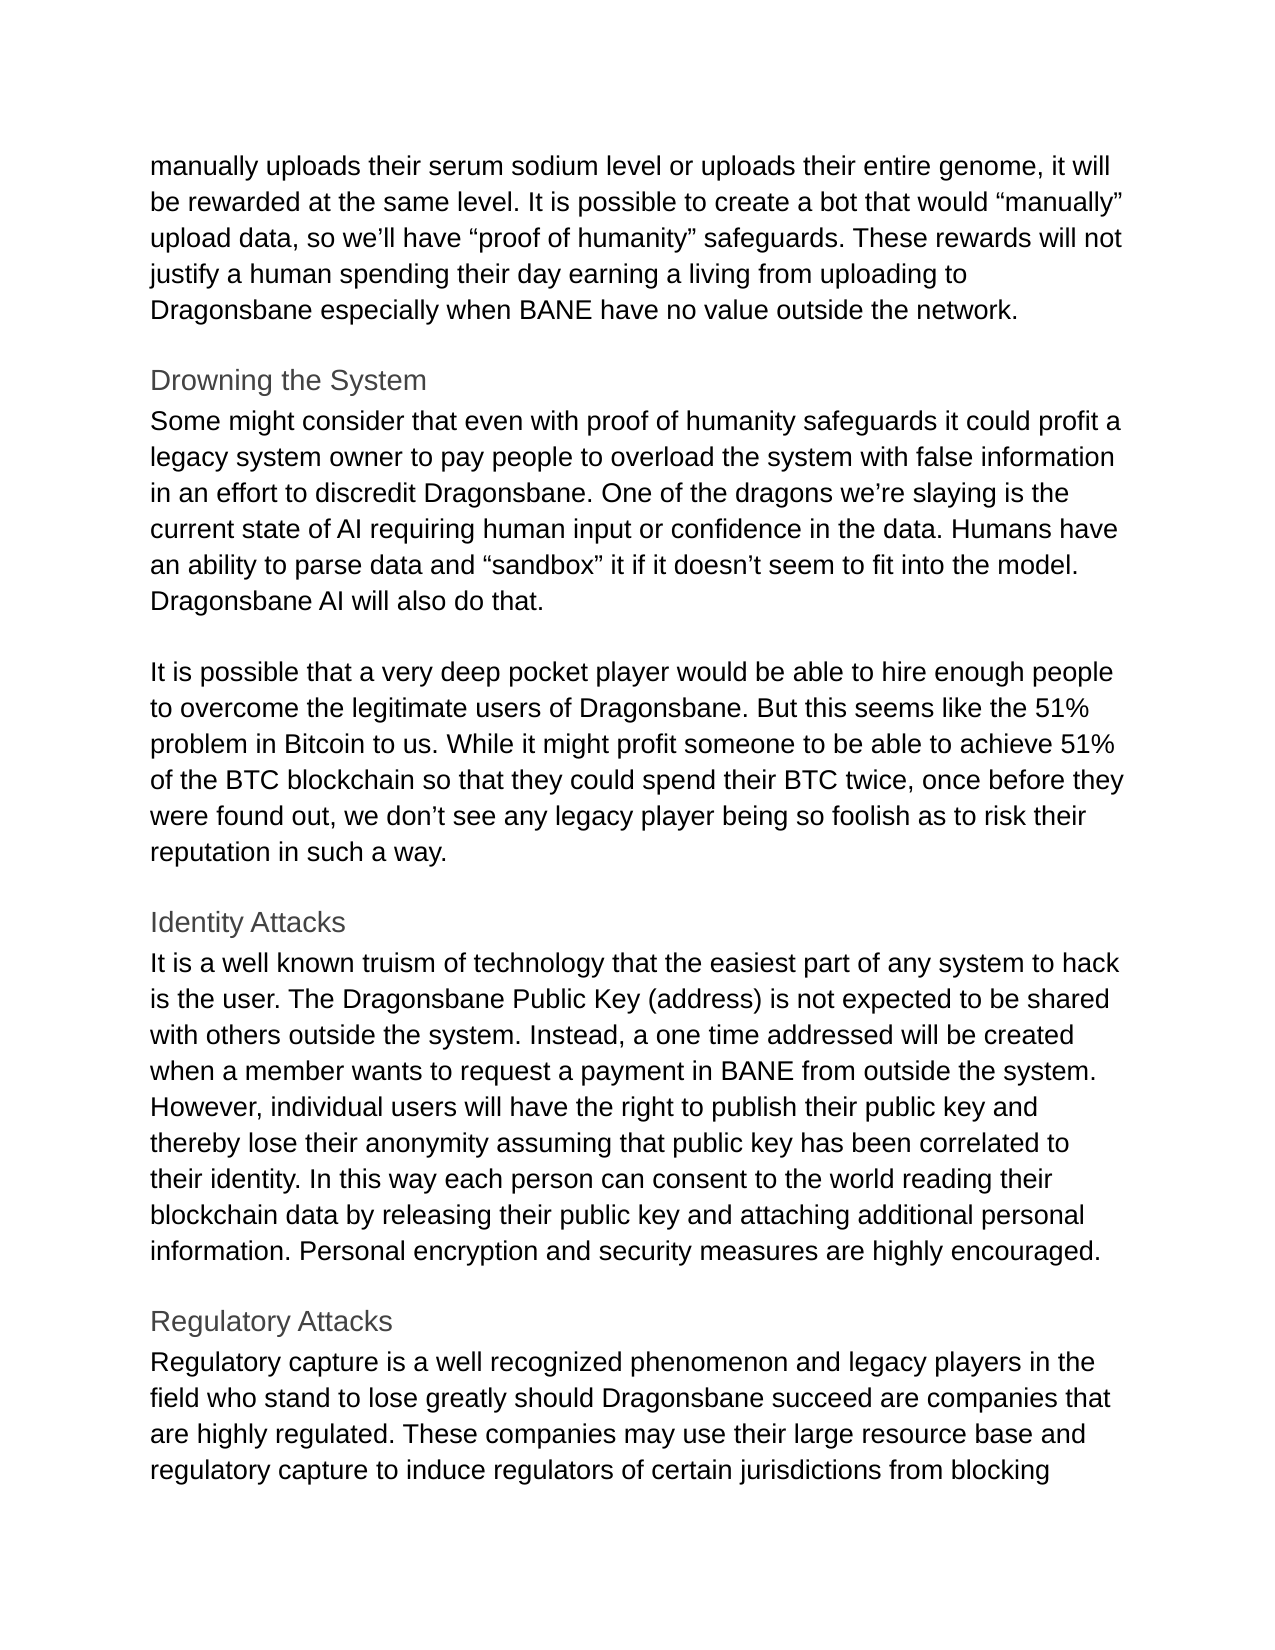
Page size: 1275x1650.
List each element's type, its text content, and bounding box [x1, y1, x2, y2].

text Regulatory capture is a well recognized phenomenon and legacy players in the field who stand to lose greatly should Dragonsbane succeed are companies that are highly regulated. These companies may use their large resource base and regulatory capture to induce regulators of certain jurisdictions from blocking [150, 1346, 1125, 1485]
subtitle Drowning the System [150, 363, 1125, 397]
text It is possible that a very deep pocket player would be able to hire enough people to overcome the legitimate users of Dragonsbane. But this seems like the 51% problem in Bitcoin to us. While it might profit someone to be able to achieve 51% of the BTC blockchain so that they could spend their BTC twice, once before they were found out, we don’t see any legacy player being so foolish as to risk their reputation in such a way. [150, 656, 1125, 867]
subtitle Regulatory Attacks [150, 1304, 1125, 1338]
text manually uploads their serum sodium level or uploads their entire genome, it will be rewarded at the same level. It is possible to create a bot that would “manually” upload data, so we’ll have “proof of humanity” safeguards. These rewards will not justify a human spending their day earning a living from uploading to Dragonsbane especially when BANE have no value outside the network. [150, 150, 1125, 325]
subtitle Identity Attacks [150, 905, 1125, 939]
text Some might consider that even with proof of humanity safeguards it could profit a legacy system owner to pay people to overload the system with false information in an effort to discredit Dragonsbane. One of the dragons we’re slaying is the current state of AI requiring human input or confidence in the data. Humans have an ability to parse data and “sandbox” it if it doesn’t seem to fit into the model. Dragonsbane AI will also do that. [150, 405, 1125, 616]
text It is a well known truism of technology that the easiest part of any system to hack is the user. The Dragonsbane Public Key (address) is not expected to be shared with others outside the system. Instead, a one time addressed will be created when a member wants to request a payment in BANE from outside the system. However, individual users will have the right to publish their public key and thereby lose their anonymity assuming that public key has been correlated to their identity. In this way each person can consent to the world reading their blockchain data by releasing their public key and attaching additional personal information. Personal encryption and security measures are highly encouraged. [150, 947, 1125, 1266]
